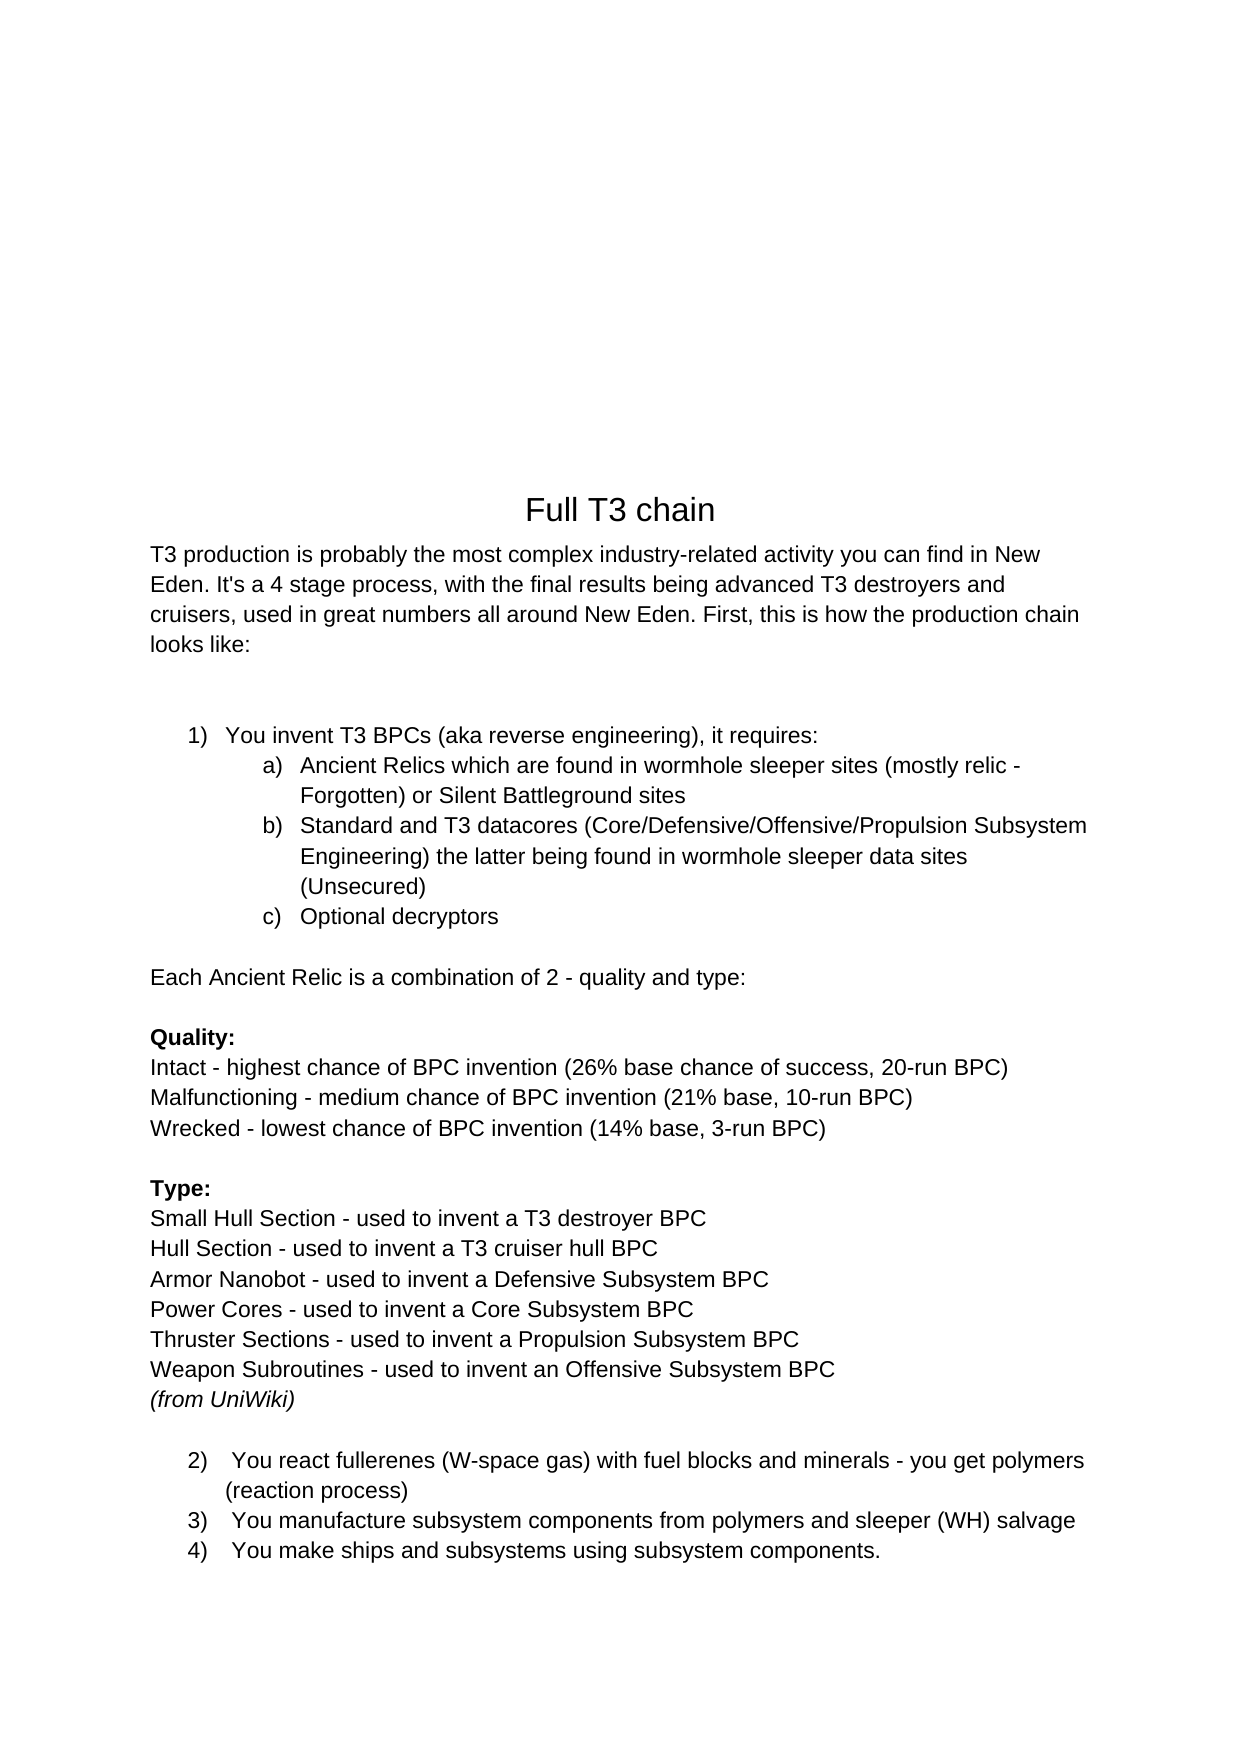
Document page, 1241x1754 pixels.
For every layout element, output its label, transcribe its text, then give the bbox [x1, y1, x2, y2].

list Standard and T3 datacores (Core/Defensive/Offensive/Propulsion Subsystem Engineering) the latter being found in wormhole sleeper data sites (Unsecured) [262, 812, 1090, 899]
list Optional decryptors [262, 903, 1090, 929]
subtitle Full T3 chain [150, 489, 1090, 528]
text Type: [150, 1175, 1090, 1201]
list You invent T3 BPCs (aka reverse engineering), it requires: [187, 722, 1090, 748]
list Ancient Relics which are found in wormhole sleeper sites (mostly relic - Forgotten) or Silent Battleground sites [262, 752, 1090, 808]
text Armor Nanobot - used to invent a Defensive Subsystem BPC [150, 1266, 1090, 1292]
text Thruster Sections - used to invent a Propulsion Subsystem BPC [150, 1326, 1090, 1352]
text Each Ancient Relic is a combination of 2 - quality and type: [150, 963, 1090, 990]
text Intact - highest chance of BPC invention (26% base chance of success, 20-run BPC) [150, 1054, 1090, 1080]
list You make ships and subsystems using subsystem components. [187, 1537, 1090, 1564]
text (from UniWiki) [150, 1386, 1090, 1413]
text Hull Section - used to invent a T3 cruiser hull BPC [150, 1235, 1090, 1262]
text Power Cores - used to invent a Core Subsystem BPC [150, 1296, 1090, 1322]
text Small Hull Section - used to invent a T3 destroyer BPC [150, 1205, 1090, 1231]
text Weapon Subroutines - used to invent an Offensive Subsystem BPC [150, 1356, 1090, 1382]
text T3 production is probably the most complex industry-related activity you can find in New Eden. It's a 4 stage process, with the final results being advanced T3 destroyers and cruisers, used in great numbers all around New Eden. First, this is how the production chain looks like: [150, 541, 1090, 657]
text Malfunctioning - medium chance of BPC invention (21% base, 10-run BPC) [150, 1084, 1090, 1111]
text Quality: [150, 1024, 1090, 1050]
list You manufacture subsystem components from polymers and sleeper (WH) salvage [187, 1507, 1090, 1533]
text Wrecked - lowest chance of BPC invention (14% base, 3-run BPC) [150, 1114, 1090, 1141]
list You react fullerenes (W-space gas) with fuel blocks and minerals - you get polymers (reaction process) [187, 1447, 1090, 1503]
